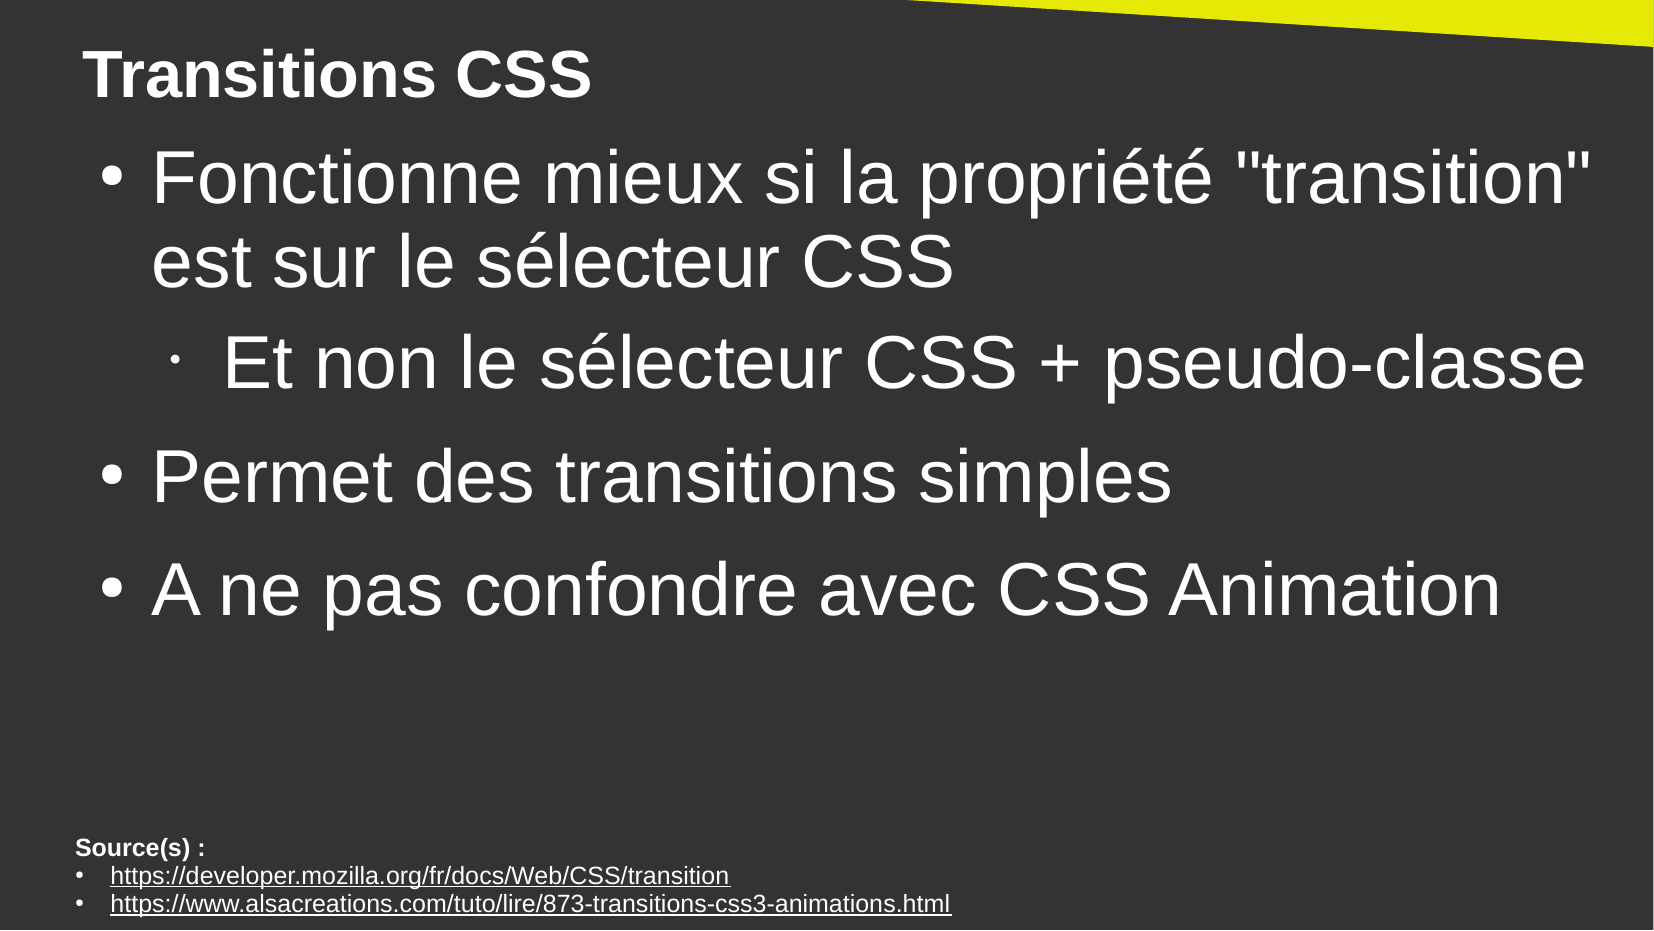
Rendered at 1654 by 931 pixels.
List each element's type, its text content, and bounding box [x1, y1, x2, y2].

text_box Source(s) : https://developer.mozilla.org/fr/docs/Web/CSS/transition https://www.alsacreations.com/tuto/lire/873-transitions-css3-animations.html [60, 826, 1546, 926]
list Fonctionne mieux si la propriété "transition" est sur le sélecteur CSS Et non le sélecteur CSS + pseudo-classe Permet des transitions simples A ne pas confondre avec CSS Animation [80, 135, 1620, 733]
title Transitions CSS [82, 37, 1571, 114]
text_box [906, 0, 1654, 47]
